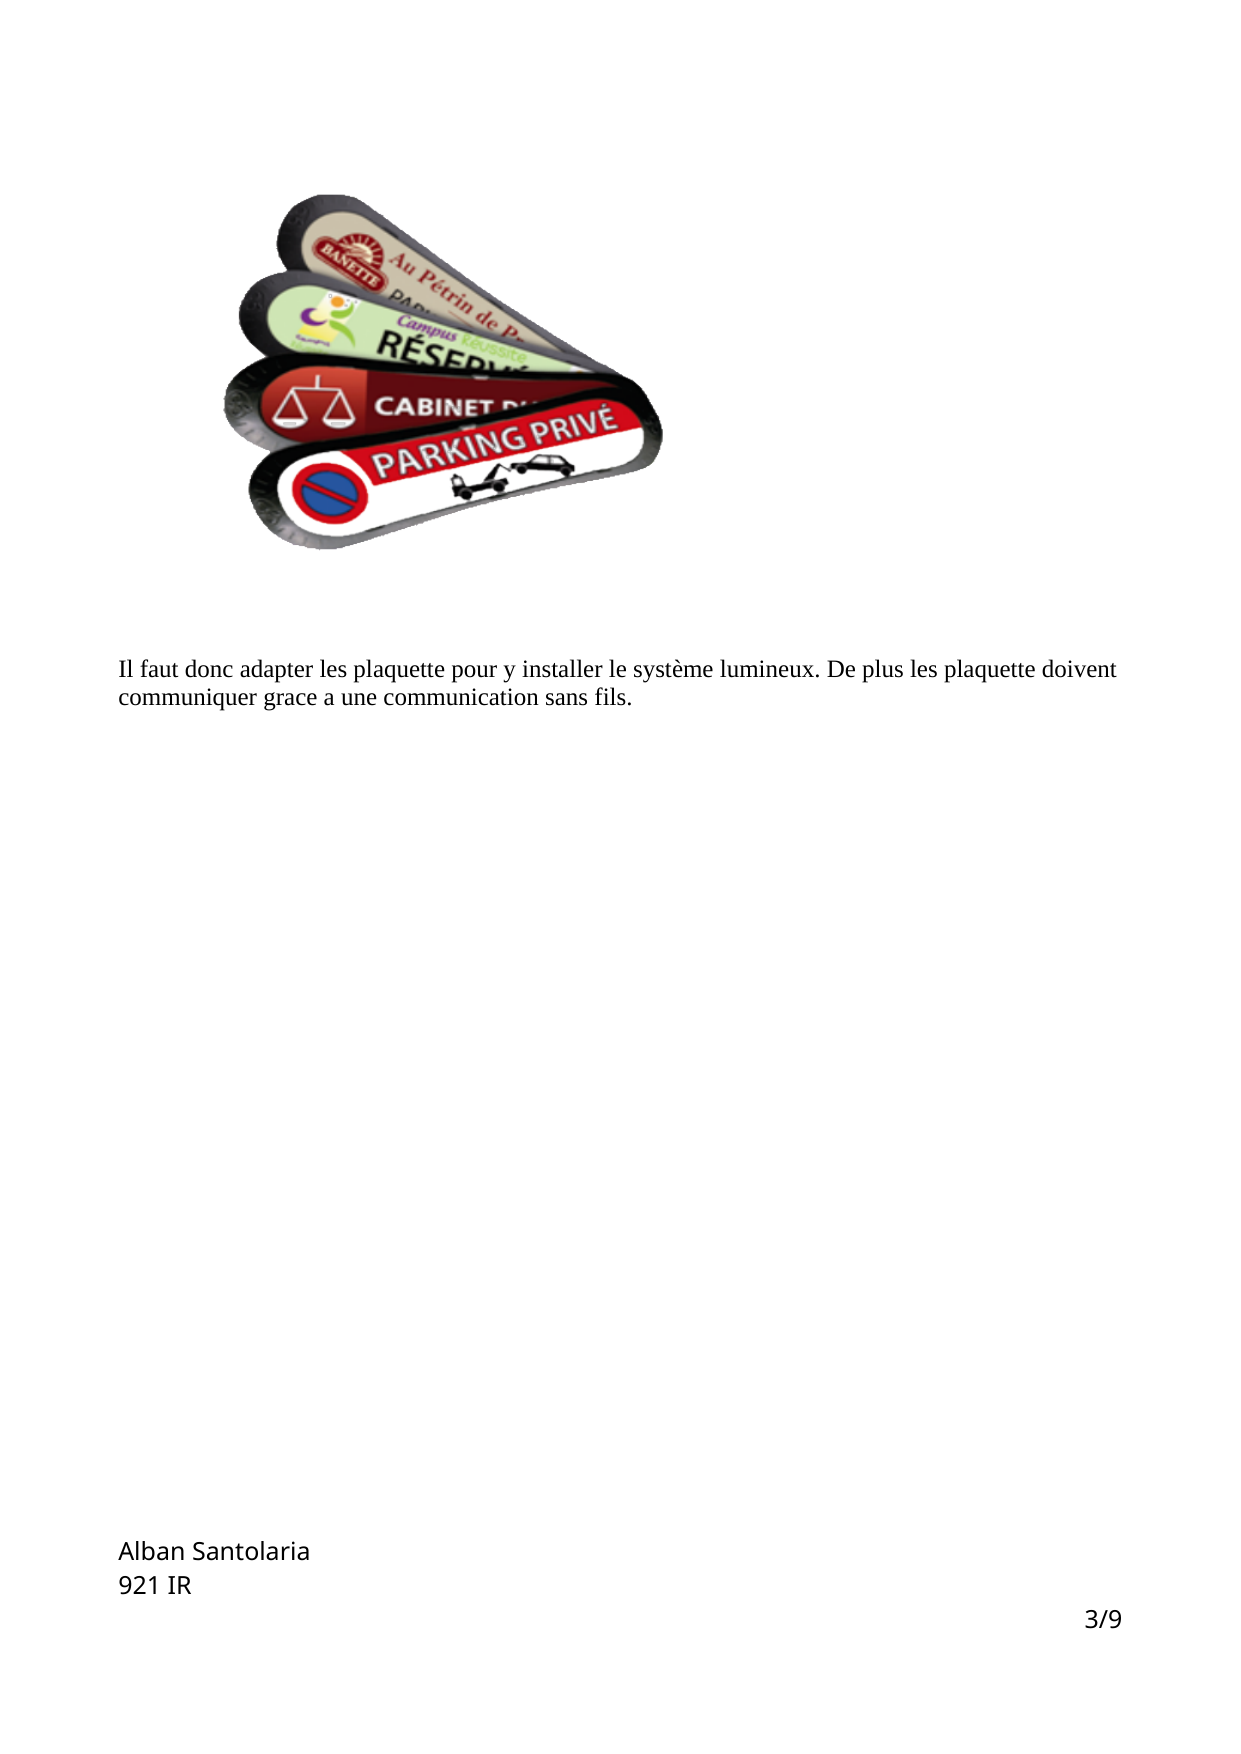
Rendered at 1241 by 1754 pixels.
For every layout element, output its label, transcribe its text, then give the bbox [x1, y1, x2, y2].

picture [210, 172, 681, 572]
text Il faut donc adapter les plaquette pour y installer le système lumineux. De plus les plaquette doivent communiquer grace a une communication sans fils. [118, 654, 1122, 711]
